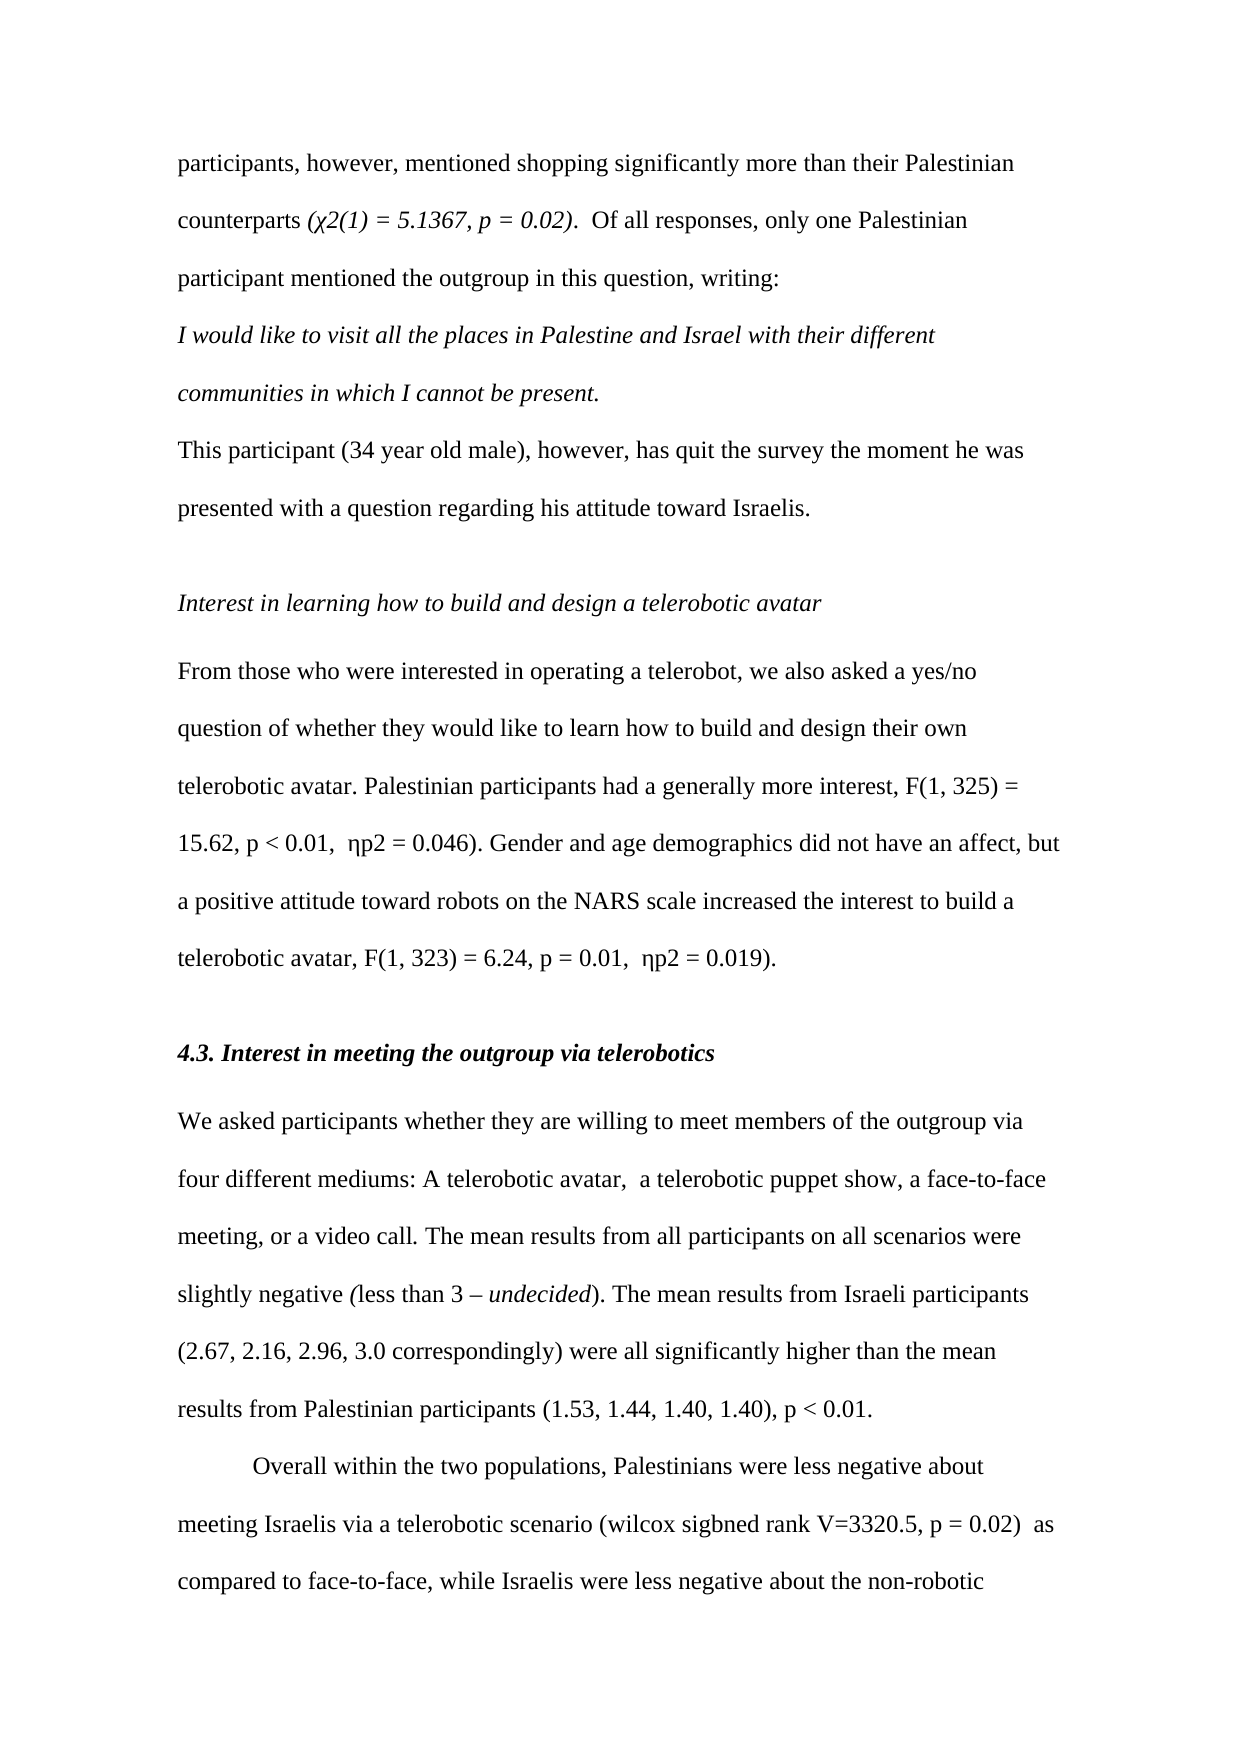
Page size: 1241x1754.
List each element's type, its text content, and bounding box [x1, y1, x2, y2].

text This participant (34 year old male), however, has quit the survey the moment he was presented with a question regarding his attitude toward Israelis. [177, 435, 1063, 521]
subtitle 4.3. Interest in meeting the outgroup via telerobotics [177, 1038, 1004, 1067]
text participants, however, mentioned shopping significantly more than their Palestinian counterparts (χ2(1) = 5.1367, p = 0.02). Of all responses, only one Palestinian participant mentioned the outgroup in this question, writing: [177, 148, 1063, 291]
text Overall within the two populations, Palestinians were less negative about meeting Israelis via a telerobotic scenario (wilcox sigbned rank V=3320.5, p = 0.02) as compared to face-to-face, while Israelis were less negative about the non-robotic [177, 1451, 1063, 1595]
text We asked participants whether they are willing to meet members of the outgroup via four different mediums: A telerobotic avatar, a telerobotic puppet show, a face-to-face meeting, or a video call. The mean results from all participants on all scenarios were slightly negative (less than 3 – undecided). The mean results from Israeli participants (2.67, 2.16, 2.96, 3.0 correspondingly) were all significantly higher than the mean results from Palestinian participants (1.53, 1.44, 1.40, 1.40), p < 0.01. [177, 1106, 1063, 1423]
text From those who were interested in operating a telerobot, we also asked a yes/no question of whether they would like to learn how to build and design their own telerobotic avatar. Palestinian participants had a generally more interest, F(1, 325) = 15.62, p < 0.01, ηp2 = 0.046). Gender and age demographics did not have an affect, but a positive attitude toward robots on the NARS scale increased the interest to build a telerobotic avatar, F(1, 323) = 6.24, p = 0.01, ηp2 = 0.019). [177, 656, 1063, 972]
text I would like to visit all the places in Palestine and Israel with their different communities in which I cannot be present. [177, 320, 1063, 406]
subtitle Interest in learning how to build and design a telerobotic avatar [177, 588, 1004, 616]
